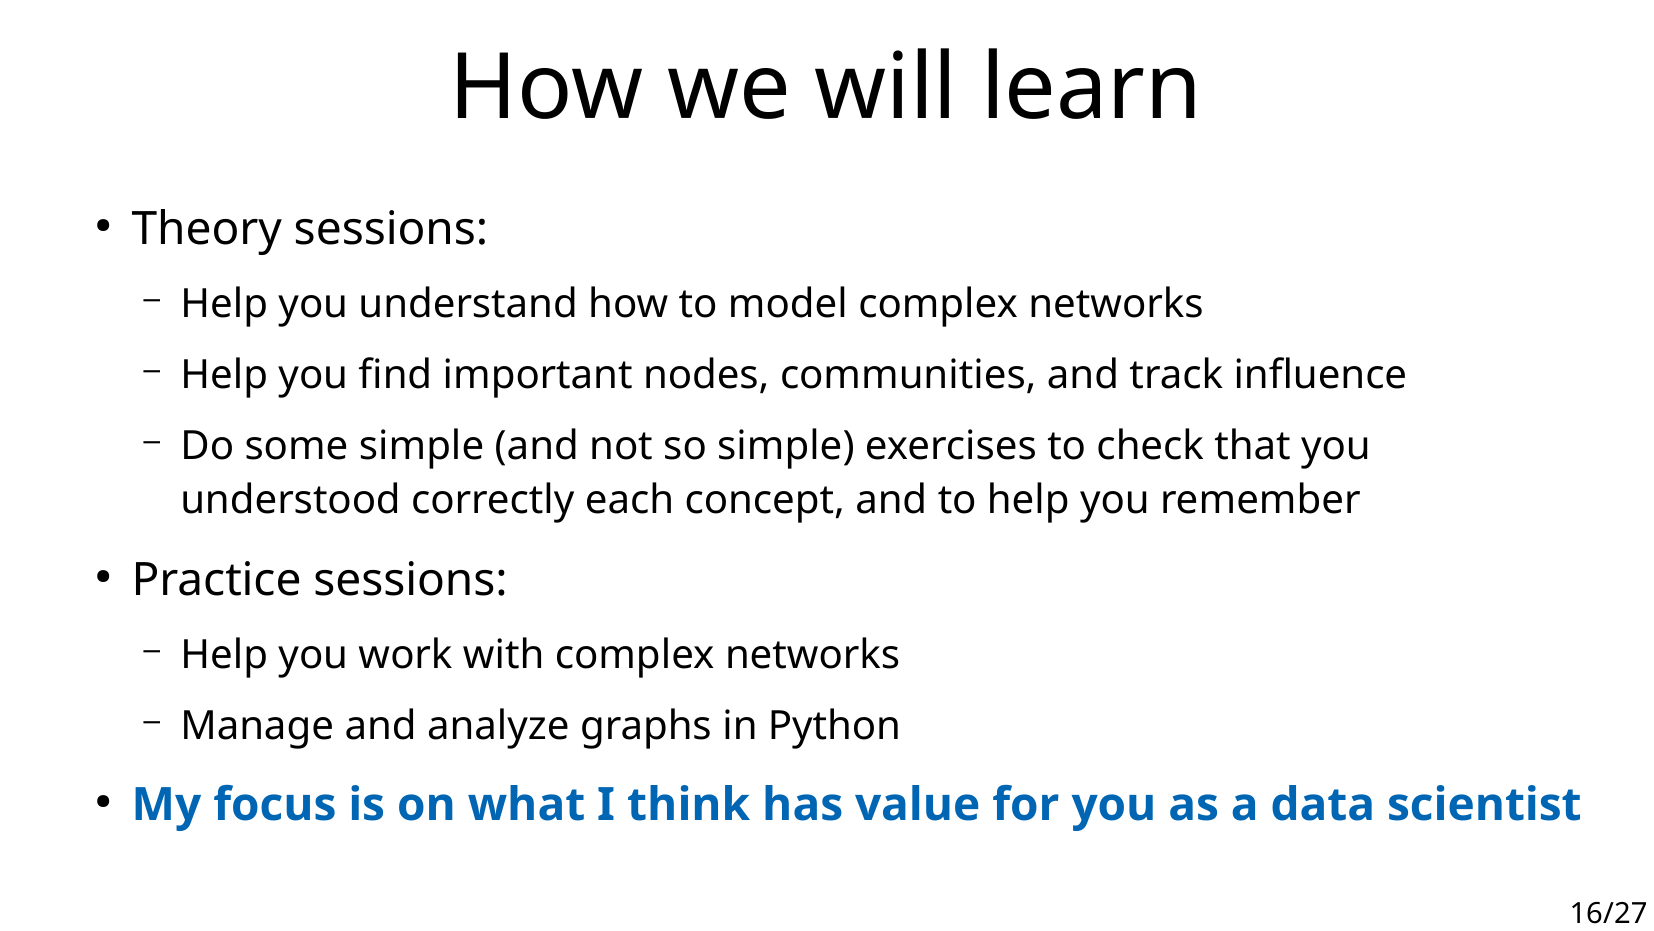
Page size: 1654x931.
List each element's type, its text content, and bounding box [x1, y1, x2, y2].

title How we will learn [82, 1, 1571, 166]
list Theory sessions: Help you understand how to model complex networks Help you find important nodes, communities, and track influence Do some simple (and not so simple) exercises to check that you understood correctly each concept, and to help you remember Practice sessions: Help you work with complex networks Manage and analyze graphs in Python My focus is on what I think has value for you as a data scientist [82, 195, 1591, 901]
